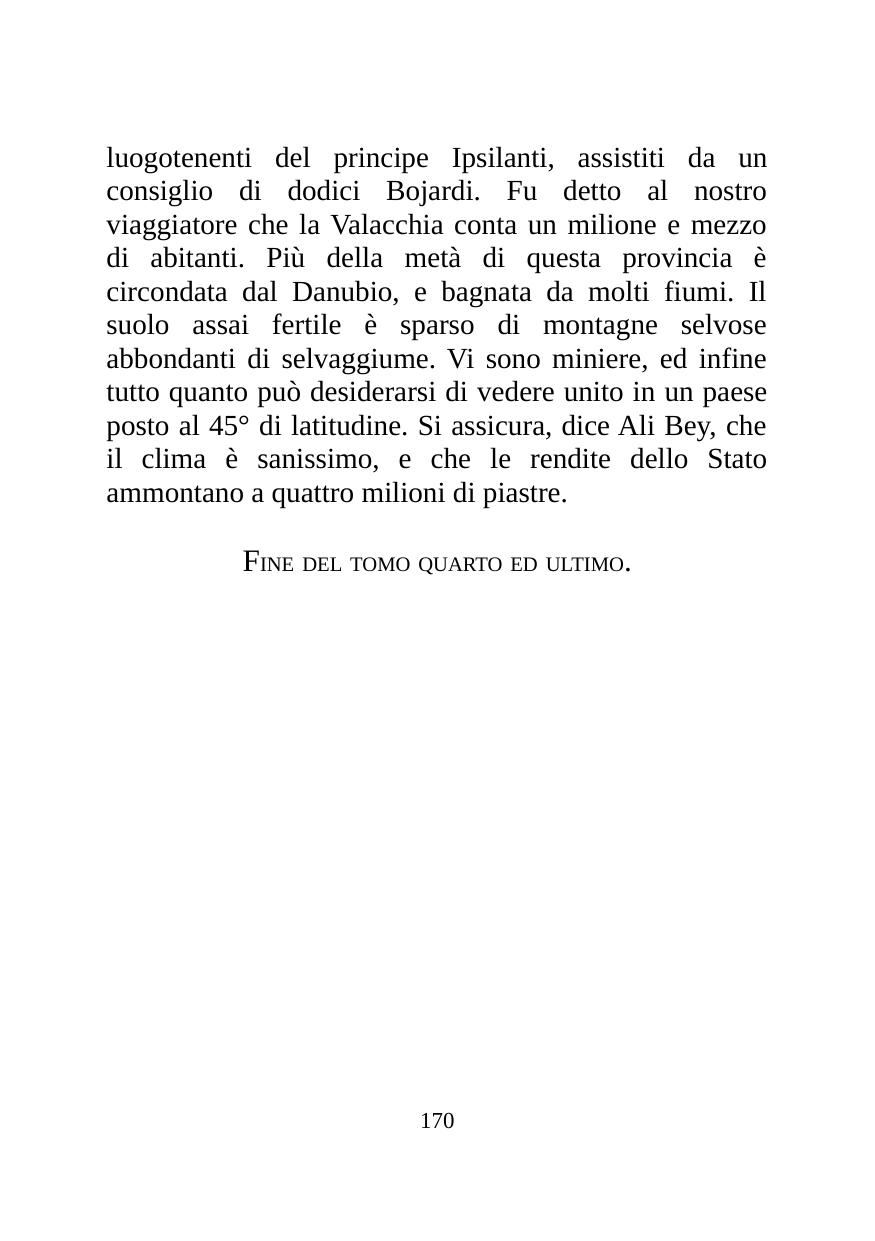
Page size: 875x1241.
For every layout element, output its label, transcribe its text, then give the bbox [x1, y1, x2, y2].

text luogotenenti del principe Ipsilanti, assistiti da un consiglio di dodici Bojardi. Fu detto al nostro viaggiatore che la Valacchia conta un milione e mezzo di abitanti. Più della metà di questa provincia è circondata dal Danubio, e bagnata da molti fiumi. Il suolo assai fertile è sparso di montagne selvose abbondanti di selvaggiume. Vi sono miniere, ed infine tutto quanto può desiderarsi di vedere unito in un paese posto al 45° di latitudine. Si assicura, dice Ali Bey, che il clima è sanissimo, e che le rendite dello Stato ammontano a quattro milioni di piastre. [106, 140, 768, 509]
text Fine del tomo quarto ed ultimo. [106, 542, 768, 578]
